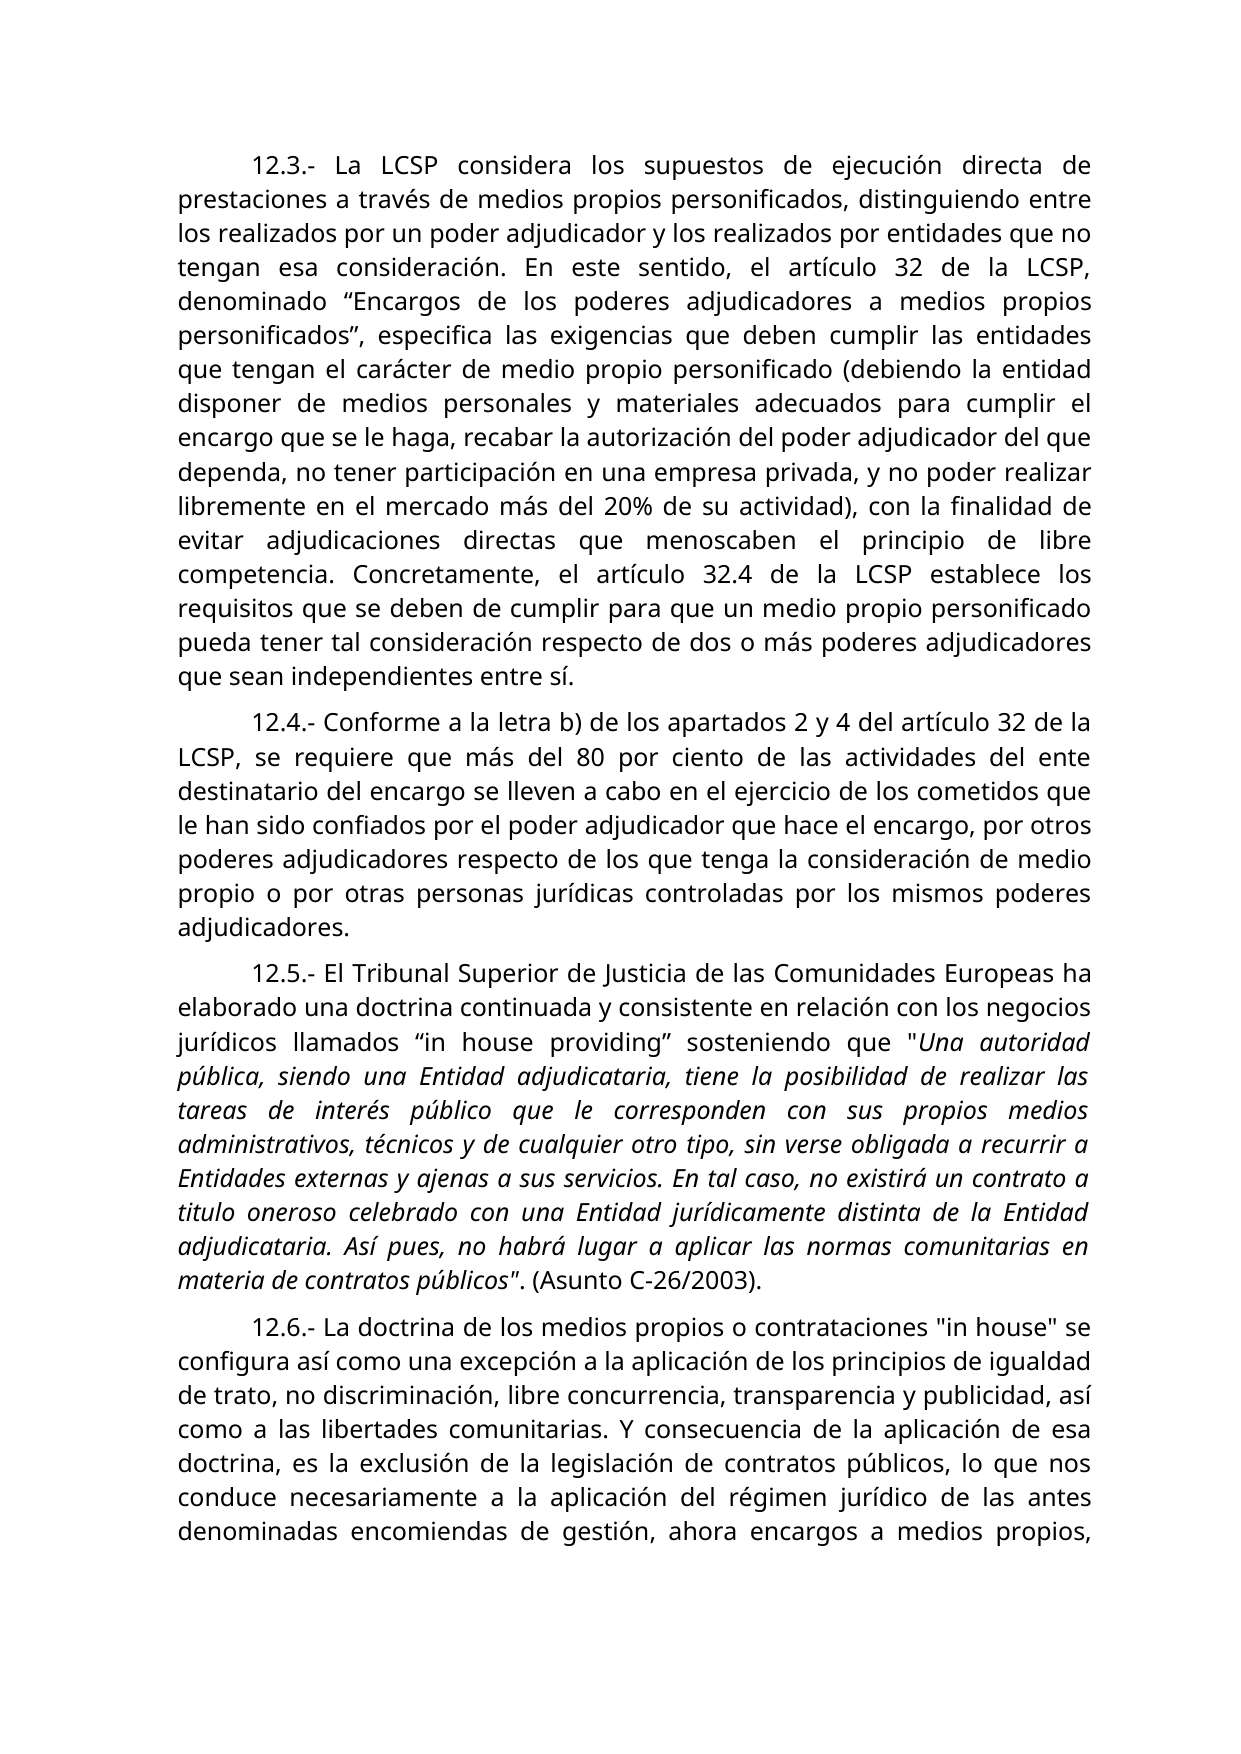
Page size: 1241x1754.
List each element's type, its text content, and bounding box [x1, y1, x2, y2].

text 12.4.- Conforme a la letra b) de los apartados 2 y 4 del artículo 32 de la LCSP, se requiere que más del 80 por ciento de las actividades del ente destinatario del encargo se lleven a cabo en el ejercicio de los cometidos que le han sido confiados por el poder adjudicador que hace el encargo, por otros poderes adjudicadores respecto de los que tenga la consideración de medio propio o por otras personas jurídicas controladas por los mismos poderes adjudicadores. [177, 705, 1093, 943]
text 12.5.- El Tribunal Superior de Justicia de las Comunidades Europeas ha elaborado una doctrina continuada y consistente en relación con los negocios jurídicos llamados “in house providing” sosteniendo que "Una autoridad pública, siendo una Entidad adjudicataria, tiene la posibilidad de realizar las tareas de interés público que le corresponden con sus propios medios administrativos, técnicos y de cualquier otro tipo, sin verse obligada a recurrir a Entidades externas y ajenas a sus servicios. En tal caso, no existirá un contrato a titulo oneroso celebrado con una Entidad jurídicamente distinta de la Entidad adjudicataria. Así pues, no habrá lugar a aplicar las normas comunitarias en materia de contratos públicos". (Asunto C-26/2003). [177, 956, 1093, 1297]
text 12.6.- La doctrina de los medios propios o contrataciones "in house" se configura así como una excepción a la aplicación de los principios de igualdad de trato, no discriminación, libre concurrencia, transparencia y publicidad, así como a las libertades comunitarias. Y consecuencia de la aplicación de esa doctrina, es la exclusión de la legislación de contratos públicos, lo que nos conduce necesariamente a la aplicación del régimen jurídico de las antes denominadas encomiendas de gestión, ahora encargos a medios propios, [177, 1309, 1093, 1548]
text 12.3.- La LCSP considera los supuestos de ejecución directa de prestaciones a través de medios propios personificados, distinguiendo entre los realizados por un poder adjudicador y los realizados por entidades que no tengan esa consideración. En este sentido, el artículo 32 de la LCSP, denominado “Encargos de los poderes adjudicadores a medios propios personificados”, especifica las exigencias que deben cumplir las entidades que tengan el carácter de medio propio personificado (debiendo la entidad disponer de medios personales y materiales adecuados para cumplir el encargo que se le haga, recabar la autorización del poder adjudicador del que dependa, no tener participación en una empresa privada, y no poder realizar libremente en el mercado más del 20% de su actividad), con la finalidad de evitar adjudicaciones directas que menoscaben el principio de libre competencia. Concretamente, el artículo 32.4 de la LCSP establece los requisitos que se deben de cumplir para que un medio propio personificado pueda tener tal consideración respecto de dos o más poderes adjudicadores que sean independientes entre sí. [177, 148, 1093, 693]
